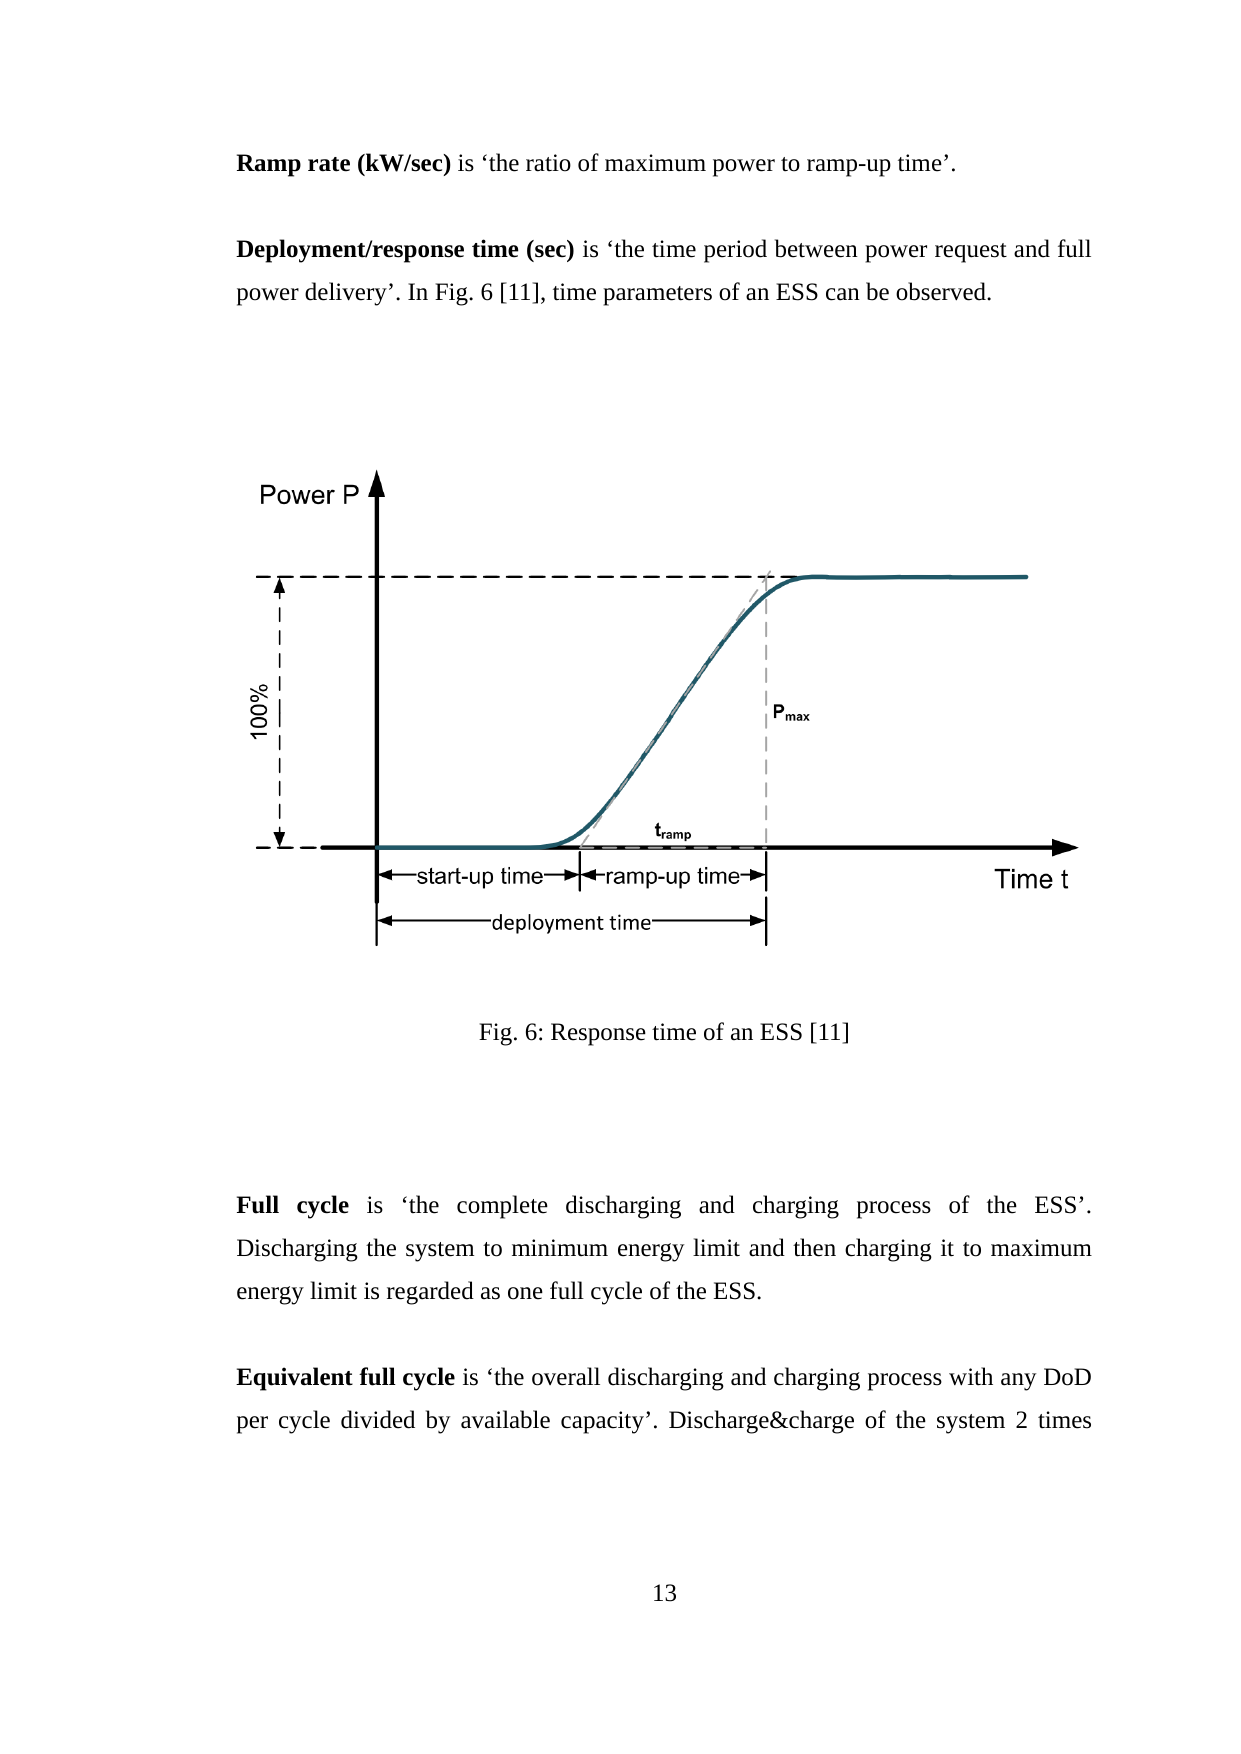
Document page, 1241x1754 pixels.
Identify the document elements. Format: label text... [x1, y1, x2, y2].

text Fig. 6: Response time of an ESS [11]⁠ [236, 1017, 1093, 1046]
text Equivalent full cycle is ‘the overall discharging and charging process with any DoD per cycle divided by available capacity’. Discharge&charge of the system 2 times [236, 1362, 1093, 1434]
text Deployment/response time (sec) is ‘the time period between power request and full power delivery’. In Fig. 6 [11], time parameters of an ESS can be observed. [236, 234, 1093, 306]
text Full cycle is ‘the complete discharging and charging process of the ESS’. Discharging the system to minimum energy limit and then charging it to maximum energy limit is regarded as one full cycle of the ESS. [236, 1190, 1093, 1305]
text Ramp rate (kW/sec) is ‘the ratio of maximum power to ramp-up time’. [236, 148, 1093, 176]
picture [236, 462, 1093, 964]
